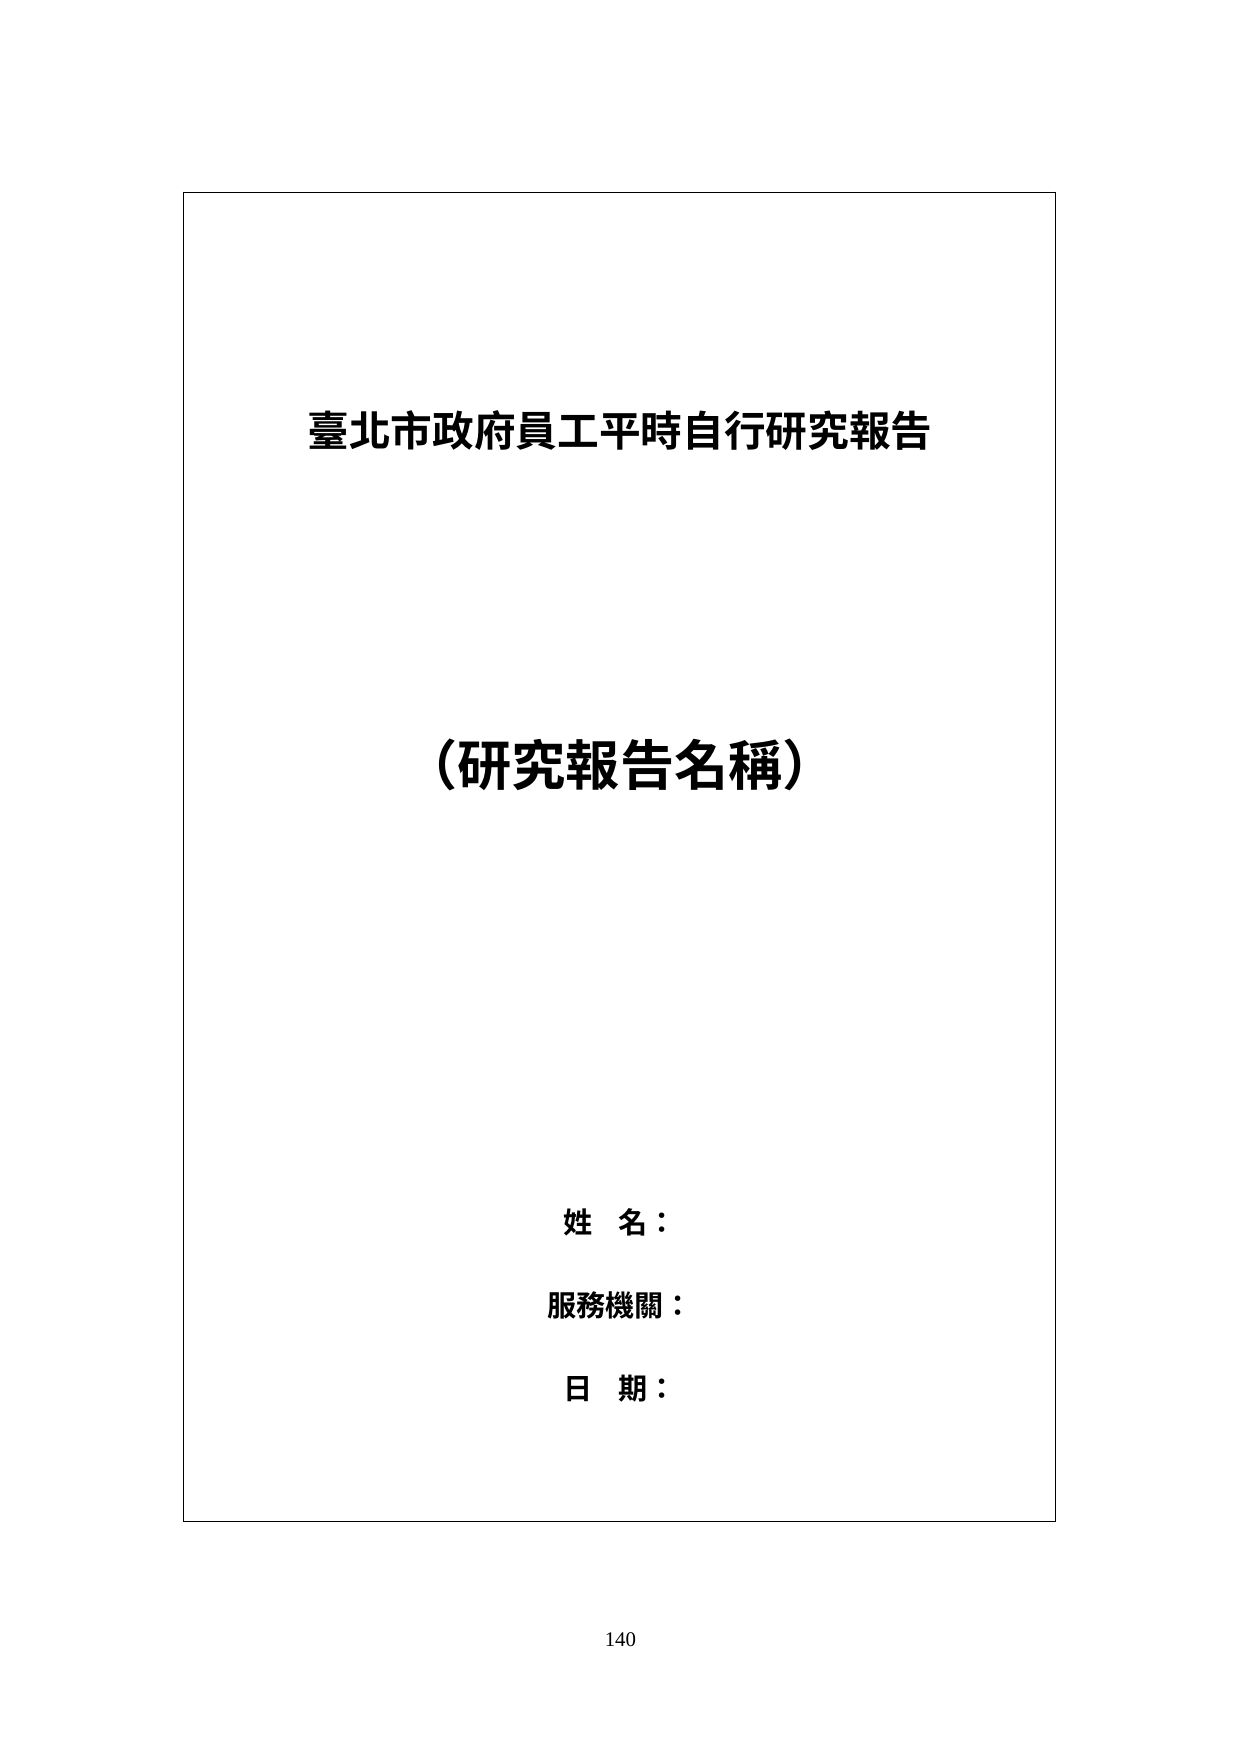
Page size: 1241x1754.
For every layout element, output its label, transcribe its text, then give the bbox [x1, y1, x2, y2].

table_header 臺北市政府員工平時自行研究報告 （研究報告名稱） 姓 名： 服務機關： 日 期： [184, 193, 1055, 1521]
